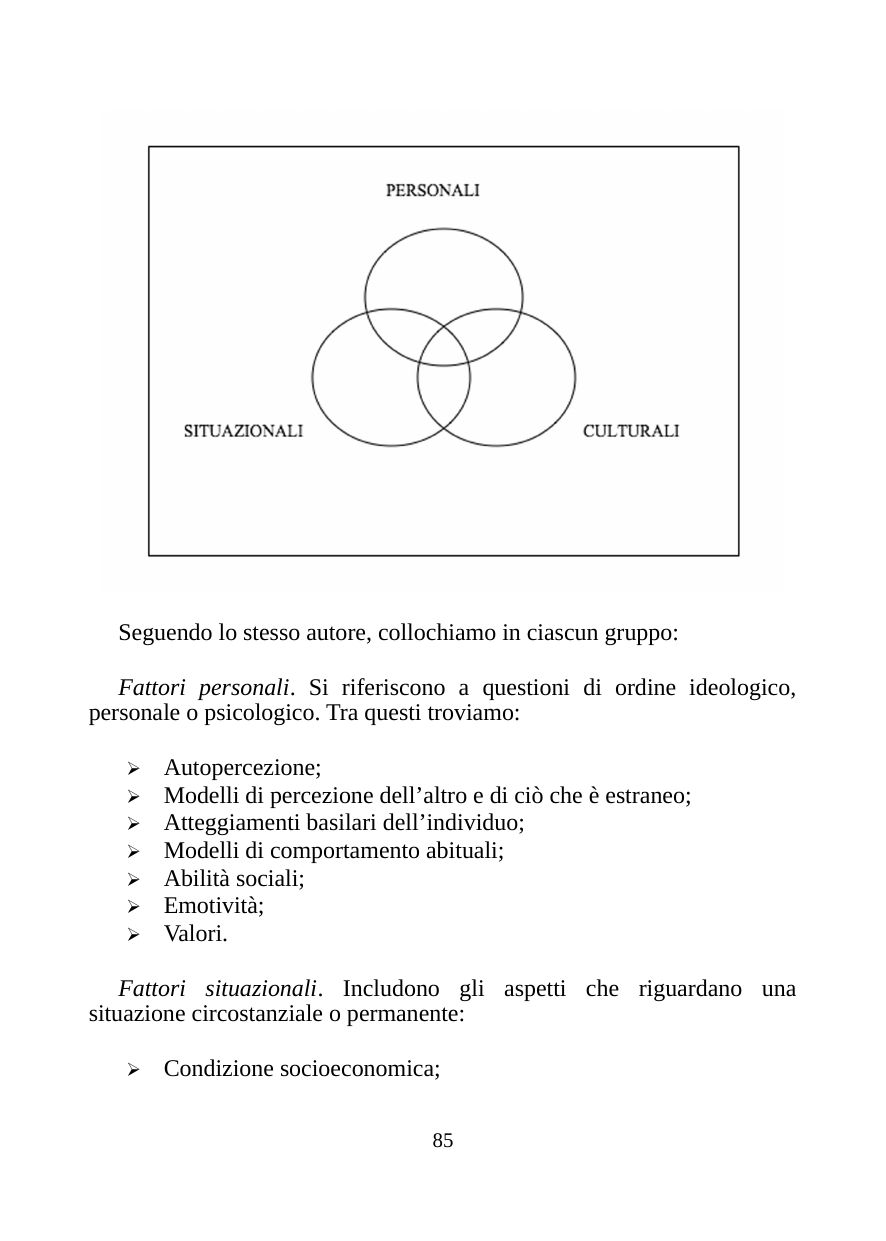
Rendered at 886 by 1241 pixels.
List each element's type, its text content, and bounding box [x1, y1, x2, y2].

list Modelli di comportamento abituali; [126, 836, 797, 863]
list Condizione socioeconomica; [126, 1054, 797, 1082]
list Valori. [126, 919, 797, 946]
list Emotività; [126, 891, 797, 919]
picture [102, 109, 784, 593]
text Fattori situazionali. Includono gli aspetti che riguardano una situazione circostanziale o permanente: [88, 974, 797, 1026]
text Seguendo lo stesso autore, collochiamo in ciascun gruppo: [88, 618, 797, 645]
list Atteggiamenti basilari dell’individuo; [126, 808, 797, 836]
list Modelli di percezione dell’altro e di ciò che è estraneo; [126, 781, 797, 808]
list Abilità sociali; [126, 863, 797, 891]
list Autopercezione; [126, 753, 797, 781]
text Fattori personali. Si riferiscono a questioni di ordine ideologico, personale o psicologico. Tra questi troviamo: [88, 673, 797, 726]
